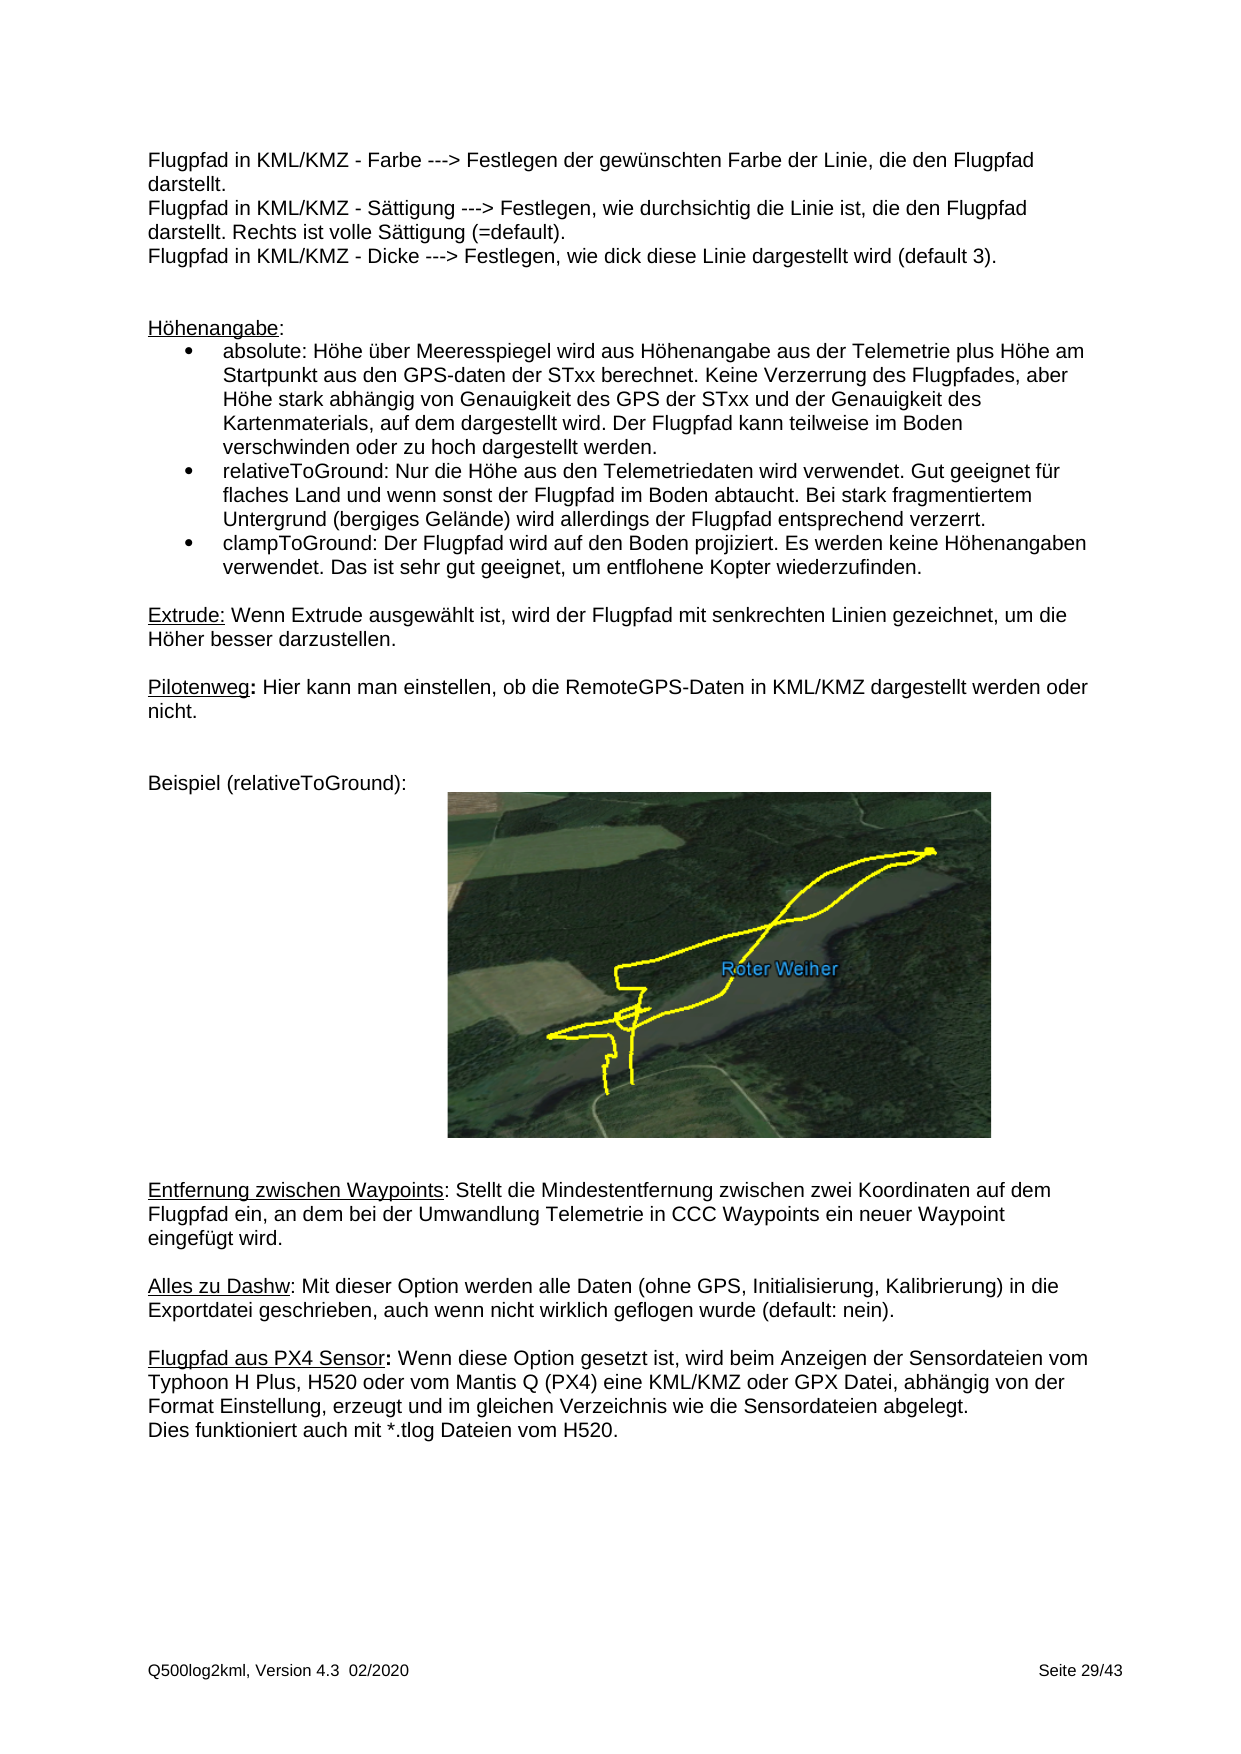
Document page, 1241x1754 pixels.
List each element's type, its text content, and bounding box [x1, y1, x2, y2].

text Flugpfad in KML/KMZ - Farbe ---> Festlegen der gewünschten Farbe der Linie, die den Flugpfad darstellt. [148, 148, 1093, 196]
text Höhenangabe: [148, 315, 1093, 339]
text Extrude: Wenn Extrude ausgewählt ist, wird der Flugpfad mit senkrechten Linien gezeichnet, um die Höher besser darzustellen. [148, 603, 1093, 651]
text Flugpfad aus PX4 Sensor: Wenn diese Option gesetzt ist, wird beim Anzeigen der Sensordateien vom Typhoon H Plus, H520 oder vom Mantis Q (PX4) eine KML/KMZ oder GPX Datei, abhängig von der Format Einstellung, erzeugt und im gleichen Verzeichnis wie die Sensordateien abgelegt. [148, 1346, 1093, 1418]
text Alles zu Dashw: Mit dieser Option werden alle Daten (ohne GPS, Initialisierung, Kalibrierung) in die Exportdatei geschrieben, auch wenn nicht wirklich geflogen wurde (default: nein). [148, 1274, 1093, 1322]
list absolute: Höhe über Meeresspiegel wird aus Höhenangabe aus der Telemetrie plus Höhe am Startpunkt aus den GPS-daten der STxx berechnet. Keine Verzerrung des Flugpfades, aber Höhe stark abhängig von Genauigkeit des GPS der STxx und der Genauigkeit des Kartenmaterials, auf dem dargestellt wird. Der Flugpfad kann teilweise im Boden verschwinden oder zu hoch dargestellt werden. [185, 339, 1093, 459]
text Beispiel (relativeToGround): [148, 771, 1093, 795]
picture [447, 792, 992, 1138]
list relativeToGround: Nur die Höhe aus den Telemetriedaten wird verwendet. Gut geeignet für flaches Land und wenn sonst der Flugpfad im Boden abtaucht. Bei stark fragmentiertem Untergrund (bergiges Gelände) wird allerdings der Flugpfad entsprechend verzerrt. [185, 459, 1093, 531]
text Dies funktioniert auch mit *.tlog Dateien vom H520. [148, 1418, 1093, 1442]
text Flugpfad in KML/KMZ - Sättigung ---> Festlegen, wie durchsichtig die Linie ist, die den Flugpfad darstellt. Rechts ist volle Sättigung (=default). [148, 196, 1093, 243]
text Pilotenweg: Hier kann man einstellen, ob die RemoteGPS-Daten in KML/KMZ dargestellt werden oder nicht. [148, 675, 1093, 723]
list clampToGround: Der Flugpfad wird auf den Boden projiziert. Es werden keine Höhenangaben verwendet. Das ist sehr gut geeignet, um entflohene Kopter wiederzufinden. [185, 531, 1093, 579]
text Flugpfad in KML/KMZ - Dicke ---> Festlegen, wie dick diese Linie dargestellt wird (default 3). [148, 243, 1093, 267]
text Entfernung zwischen Waypoints: Stellt die Mindestentfernung zwischen zwei Koordinaten auf dem Flugpfad ein, an dem bei der Umwandlung Telemetrie in CCC Waypoints ein neuer Waypoint eingefügt wird. [148, 1178, 1093, 1250]
